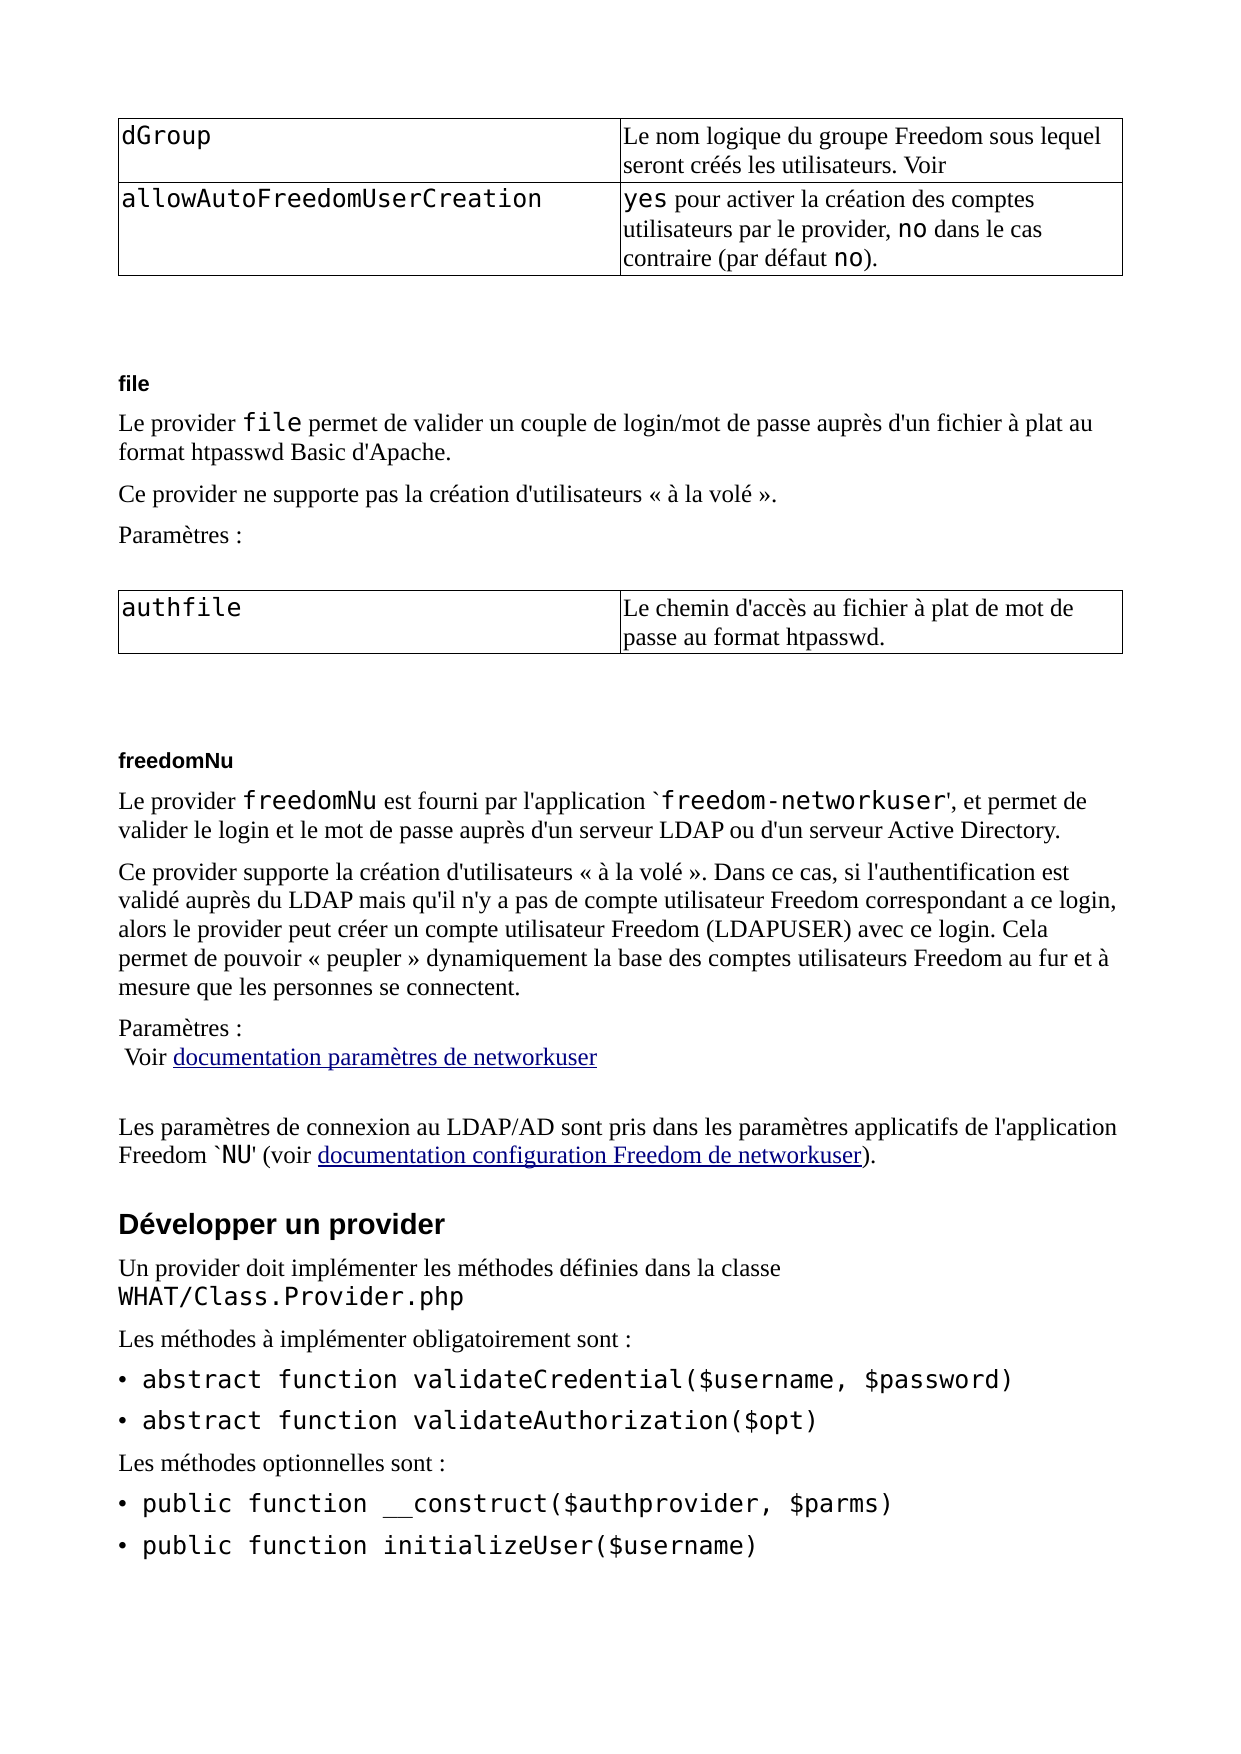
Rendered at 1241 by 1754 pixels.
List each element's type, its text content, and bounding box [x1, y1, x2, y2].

subtitle file [118, 370, 1122, 396]
text Un provider doit implémenter les méthodes définies dans la classe WHAT/Class.Provider.php [118, 1253, 1122, 1311]
list abstract function validateCredential($username, $password) [118, 1365, 1122, 1394]
table_header Le chemin d'accès au fichier à plat de mot de passe au format htpasswd. [621, 591, 1122, 653]
table_cell yes pour activer la création des comptes utilisateurs par le provider, no dans le cas contraire (par défaut no). [621, 183, 1122, 275]
text Les méthodes à implémenter obligatoirement sont : [118, 1324, 1122, 1352]
text Paramètres : Voir documentation paramètres de networkuser [118, 1013, 1122, 1099]
list abstract function validateAuthorization($opt) [118, 1407, 1122, 1436]
text Ce provider supporte la création d'utilisateurs « à la volé ». Dans ce cas, si l'authentification est validé auprès du LDAP mais qu'il n'y a pas de compte utilisateur Freedom correspondant a ce login, alors le provider peut créer un compte utilisateur Freedom (LDAPUSER) avec ce login. Cela permet de pouvoir « peupler » dynamiquement la base des comptes utilisateurs Freedom au fur et à mesure que les personnes se connectent. [118, 857, 1122, 1000]
subtitle freedomNu [118, 748, 1122, 774]
list public function initializeUser($username) [118, 1531, 1122, 1560]
subtitle Développer un provider [118, 1207, 1122, 1241]
table_cell dGroup [119, 119, 620, 182]
list public function __construct($authprovider, $parms) [118, 1489, 1122, 1519]
text Paramètres : [118, 520, 1122, 577]
table_cell allowAutoFreedomUserCreation [119, 183, 620, 275]
text Ce provider ne supporte pas la création d'utilisateurs « à la volé ». [118, 479, 1122, 507]
text Le provider freedomNu est fourni par l'application `freedom-networkuser', et permet de valider le login et le mot de passe auprès d'un serveur LDAP ou d'un serveur Active Directory. [118, 786, 1122, 844]
table_header authfile [119, 591, 620, 653]
table_cell Le nom logique du groupe Freedom sous lequel seront créés les utilisateurs. Voir [621, 119, 1122, 182]
text Le provider file permet de valider un couple de login/mot de passe auprès d'un fichier à plat au format htpasswd Basic d'Apache. [118, 408, 1122, 466]
text Les méthodes optionnelles sont : [118, 1448, 1122, 1477]
text Les paramètres de connexion au LDAP/AD sont pris dans les paramètres applicatifs de l'application Freedom `NU' (voir documentation configuration Freedom de networkuser). [118, 1112, 1122, 1170]
